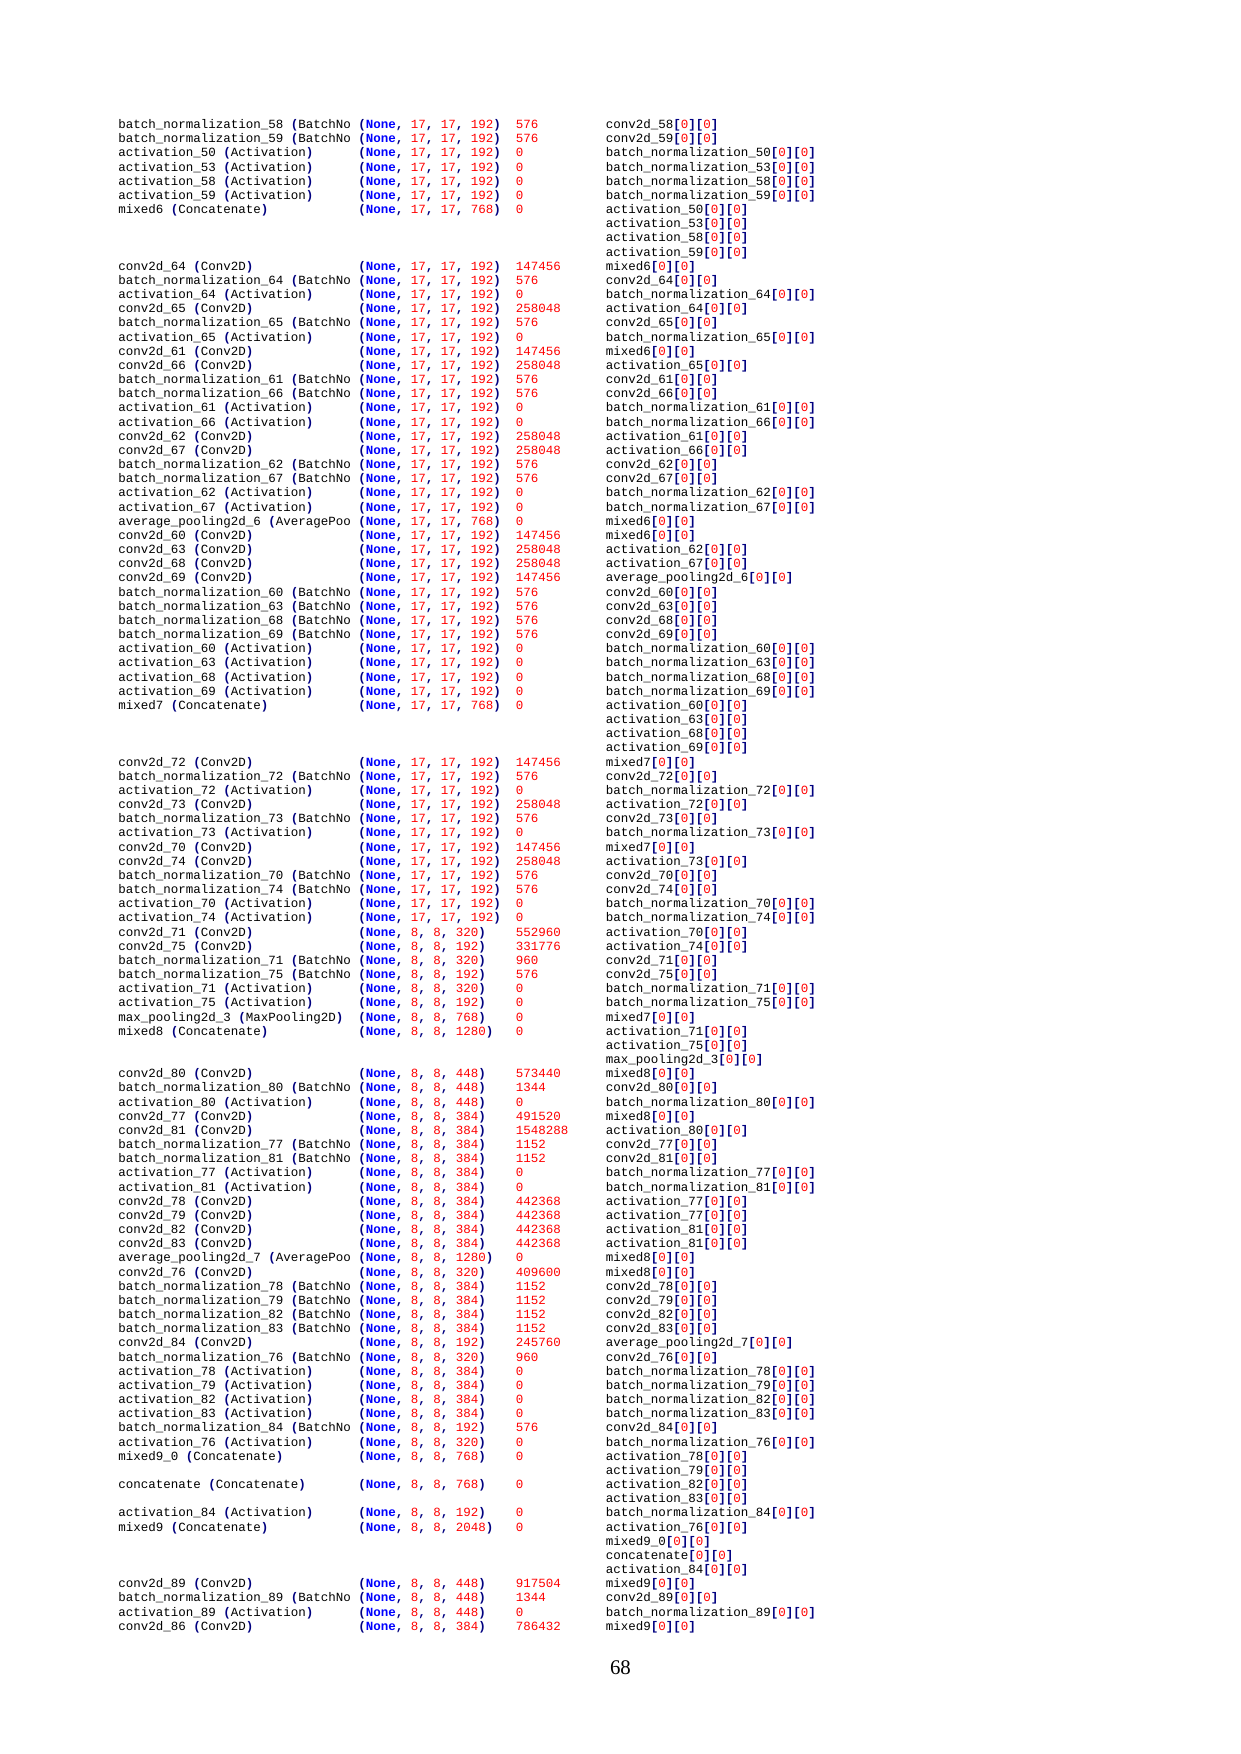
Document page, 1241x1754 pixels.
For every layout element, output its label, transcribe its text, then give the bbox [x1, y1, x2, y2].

text conv2d_82 (Conv2D) (None, 8, 8, 384) 442368 activation_81[0][0] [118, 1223, 1122, 1237]
text conv2d_83 (Conv2D) (None, 8, 8, 384) 442368 activation_81[0][0] [118, 1237, 1122, 1251]
text batch_normalization_70 (BatchNo (None, 17, 17, 192) 576 conv2d_70[0][0] [118, 869, 1122, 883]
text conv2d_60 (Conv2D) (None, 17, 17, 192) 147456 mixed6[0][0] [118, 529, 1122, 543]
text activation_59[0][0] [118, 246, 1122, 260]
text batch_normalization_64 (BatchNo (None, 17, 17, 192) 576 conv2d_64[0][0] [118, 274, 1122, 288]
text batch_normalization_83 (BatchNo (None, 8, 8, 384) 1152 conv2d_83[0][0] [118, 1322, 1122, 1336]
text batch_normalization_61 (BatchNo (None, 17, 17, 192) 576 conv2d_61[0][0] [118, 373, 1122, 387]
text activation_76 (Activation) (None, 8, 8, 320) 0 batch_normalization_76[0][0] [118, 1436, 1122, 1450]
text conv2d_73 (Conv2D) (None, 17, 17, 192) 258048 activation_72[0][0] [118, 798, 1122, 812]
text conv2d_62 (Conv2D) (None, 17, 17, 192) 258048 activation_61[0][0] [118, 430, 1122, 444]
text batch_normalization_60 (BatchNo (None, 17, 17, 192) 576 conv2d_60[0][0] [118, 586, 1122, 600]
text batch_normalization_65 (BatchNo (None, 17, 17, 192) 576 conv2d_65[0][0] [118, 316, 1122, 331]
text mixed7 (Concatenate) (None, 17, 17, 768) 0 activation_60[0][0] [118, 699, 1122, 713]
text max_pooling2d_3[0][0] [118, 1053, 1122, 1067]
text activation_63 (Activation) (None, 17, 17, 192) 0 batch_normalization_63[0][0] [118, 656, 1122, 671]
text conv2d_65 (Conv2D) (None, 17, 17, 192) 258048 activation_64[0][0] [118, 302, 1122, 316]
text max_pooling2d_3 (MaxPooling2D) (None, 8, 8, 768) 0 mixed7[0][0] [118, 1011, 1122, 1025]
text batch_normalization_67 (BatchNo (None, 17, 17, 192) 576 conv2d_67[0][0] [118, 472, 1122, 486]
text activation_69 (Activation) (None, 17, 17, 192) 0 batch_normalization_69[0][0] [118, 685, 1122, 699]
text activation_50 (Activation) (None, 17, 17, 192) 0 batch_normalization_50[0][0] [118, 146, 1122, 161]
text batch_normalization_63 (BatchNo (None, 17, 17, 192) 576 conv2d_63[0][0] [118, 600, 1122, 614]
text batch_normalization_69 (BatchNo (None, 17, 17, 192) 576 conv2d_69[0][0] [118, 628, 1122, 642]
text batch_normalization_68 (BatchNo (None, 17, 17, 192) 576 conv2d_68[0][0] [118, 614, 1122, 628]
text mixed8 (Concatenate) (None, 8, 8, 1280) 0 activation_71[0][0] [118, 1025, 1122, 1039]
text activation_83 (Activation) (None, 8, 8, 384) 0 batch_normalization_83[0][0] [118, 1407, 1122, 1421]
text activation_63[0][0] [118, 713, 1122, 727]
text activation_84[0][0] [118, 1563, 1122, 1577]
text conv2d_78 (Conv2D) (None, 8, 8, 384) 442368 activation_77[0][0] [118, 1195, 1122, 1209]
text batch_normalization_81 (BatchNo (None, 8, 8, 384) 1152 conv2d_81[0][0] [118, 1152, 1122, 1166]
text conv2d_64 (Conv2D) (None, 17, 17, 192) 147456 mixed6[0][0] [118, 260, 1122, 274]
text activation_77 (Activation) (None, 8, 8, 384) 0 batch_normalization_77[0][0] [118, 1166, 1122, 1181]
text activation_75[0][0] [118, 1039, 1122, 1053]
text conv2d_72 (Conv2D) (None, 17, 17, 192) 147456 mixed7[0][0] [118, 756, 1122, 770]
text average_pooling2d_6 (AveragePoo (None, 17, 17, 768) 0 mixed6[0][0] [118, 515, 1122, 529]
text batch_normalization_79 (BatchNo (None, 8, 8, 384) 1152 conv2d_79[0][0] [118, 1294, 1122, 1308]
text activation_62 (Activation) (None, 17, 17, 192) 0 batch_normalization_62[0][0] [118, 486, 1122, 501]
text mixed9_0[0][0] [118, 1535, 1122, 1549]
text activation_72 (Activation) (None, 17, 17, 192) 0 batch_normalization_72[0][0] [118, 784, 1122, 798]
text batch_normalization_74 (BatchNo (None, 17, 17, 192) 576 conv2d_74[0][0] [118, 883, 1122, 897]
text batch_normalization_59 (BatchNo (None, 17, 17, 192) 576 conv2d_59[0][0] [118, 132, 1122, 146]
text batch_normalization_71 (BatchNo (None, 8, 8, 320) 960 conv2d_71[0][0] [118, 954, 1122, 968]
text conv2d_86 (Conv2D) (None, 8, 8, 384) 786432 mixed9[0][0] [118, 1620, 1122, 1634]
text activation_60 (Activation) (None, 17, 17, 192) 0 batch_normalization_60[0][0] [118, 642, 1122, 656]
text activation_70 (Activation) (None, 17, 17, 192) 0 batch_normalization_70[0][0] [118, 897, 1122, 911]
text batch_normalization_66 (BatchNo (None, 17, 17, 192) 576 conv2d_66[0][0] [118, 387, 1122, 401]
text conv2d_84 (Conv2D) (None, 8, 8, 192) 245760 average_pooling2d_7[0][0] [118, 1336, 1122, 1351]
text conv2d_75 (Conv2D) (None, 8, 8, 192) 331776 activation_74[0][0] [118, 940, 1122, 954]
text activation_58[0][0] [118, 231, 1122, 246]
text conv2d_67 (Conv2D) (None, 17, 17, 192) 258048 activation_66[0][0] [118, 444, 1122, 458]
text batch_normalization_78 (BatchNo (None, 8, 8, 384) 1152 conv2d_78[0][0] [118, 1280, 1122, 1294]
text conv2d_63 (Conv2D) (None, 17, 17, 192) 258048 activation_62[0][0] [118, 543, 1122, 557]
text conv2d_68 (Conv2D) (None, 17, 17, 192) 258048 activation_67[0][0] [118, 557, 1122, 571]
text batch_normalization_80 (BatchNo (None, 8, 8, 448) 1344 conv2d_80[0][0] [118, 1081, 1122, 1096]
text mixed6 (Concatenate) (None, 17, 17, 768) 0 activation_50[0][0] [118, 203, 1122, 217]
text activation_82 (Activation) (None, 8, 8, 384) 0 batch_normalization_82[0][0] [118, 1393, 1122, 1407]
text batch_normalization_82 (BatchNo (None, 8, 8, 384) 1152 conv2d_82[0][0] [118, 1308, 1122, 1322]
text activation_75 (Activation) (None, 8, 8, 192) 0 batch_normalization_75[0][0] [118, 996, 1122, 1011]
text conv2d_76 (Conv2D) (None, 8, 8, 320) 409600 mixed8[0][0] [118, 1266, 1122, 1280]
text concatenate[0][0] [118, 1549, 1122, 1563]
text activation_80 (Activation) (None, 8, 8, 448) 0 batch_normalization_80[0][0] [118, 1096, 1122, 1110]
text mixed9 (Concatenate) (None, 8, 8, 2048) 0 activation_76[0][0] [118, 1521, 1122, 1535]
text activation_78 (Activation) (None, 8, 8, 384) 0 batch_normalization_78[0][0] [118, 1365, 1122, 1379]
text batch_normalization_84 (BatchNo (None, 8, 8, 192) 576 conv2d_84[0][0] [118, 1421, 1122, 1436]
text conv2d_61 (Conv2D) (None, 17, 17, 192) 147456 mixed6[0][0] [118, 345, 1122, 359]
text average_pooling2d_7 (AveragePoo (None, 8, 8, 1280) 0 mixed8[0][0] [118, 1251, 1122, 1266]
text activation_79[0][0] [118, 1464, 1122, 1478]
text activation_69[0][0] [118, 741, 1122, 756]
text mixed9_0 (Concatenate) (None, 8, 8, 768) 0 activation_78[0][0] [118, 1450, 1122, 1464]
text activation_79 (Activation) (None, 8, 8, 384) 0 batch_normalization_79[0][0] [118, 1379, 1122, 1393]
text activation_68 (Activation) (None, 17, 17, 192) 0 batch_normalization_68[0][0] [118, 671, 1122, 685]
text conv2d_79 (Conv2D) (None, 8, 8, 384) 442368 activation_77[0][0] [118, 1209, 1122, 1223]
text conv2d_69 (Conv2D) (None, 17, 17, 192) 147456 average_pooling2d_6[0][0] [118, 571, 1122, 586]
text batch_normalization_62 (BatchNo (None, 17, 17, 192) 576 conv2d_62[0][0] [118, 458, 1122, 472]
text batch_normalization_58 (BatchNo (None, 17, 17, 192) 576 conv2d_58[0][0] [118, 118, 1122, 132]
text conv2d_80 (Conv2D) (None, 8, 8, 448) 573440 mixed8[0][0] [118, 1067, 1122, 1081]
text conv2d_74 (Conv2D) (None, 17, 17, 192) 258048 activation_73[0][0] [118, 855, 1122, 869]
text conv2d_71 (Conv2D) (None, 8, 8, 320) 552960 activation_70[0][0] [118, 926, 1122, 940]
text activation_73 (Activation) (None, 17, 17, 192) 0 batch_normalization_73[0][0] [118, 826, 1122, 841]
text conv2d_66 (Conv2D) (None, 17, 17, 192) 258048 activation_65[0][0] [118, 359, 1122, 373]
text activation_67 (Activation) (None, 17, 17, 192) 0 batch_normalization_67[0][0] [118, 501, 1122, 515]
text activation_58 (Activation) (None, 17, 17, 192) 0 batch_normalization_58[0][0] [118, 175, 1122, 189]
text activation_68[0][0] [118, 727, 1122, 741]
text activation_53[0][0] [118, 217, 1122, 231]
text activation_71 (Activation) (None, 8, 8, 320) 0 batch_normalization_71[0][0] [118, 982, 1122, 996]
text batch_normalization_73 (BatchNo (None, 17, 17, 192) 576 conv2d_73[0][0] [118, 812, 1122, 826]
text activation_81 (Activation) (None, 8, 8, 384) 0 batch_normalization_81[0][0] [118, 1181, 1122, 1195]
text activation_65 (Activation) (None, 17, 17, 192) 0 batch_normalization_65[0][0] [118, 331, 1122, 345]
text batch_normalization_89 (BatchNo (None, 8, 8, 448) 1344 conv2d_89[0][0] [118, 1591, 1122, 1606]
text activation_83[0][0] [118, 1492, 1122, 1506]
text activation_61 (Activation) (None, 17, 17, 192) 0 batch_normalization_61[0][0] [118, 401, 1122, 416]
text batch_normalization_77 (BatchNo (None, 8, 8, 384) 1152 conv2d_77[0][0] [118, 1138, 1122, 1152]
text activation_66 (Activation) (None, 17, 17, 192) 0 batch_normalization_66[0][0] [118, 416, 1122, 430]
text conv2d_77 (Conv2D) (None, 8, 8, 384) 491520 mixed8[0][0] [118, 1110, 1122, 1124]
text activation_89 (Activation) (None, 8, 8, 448) 0 batch_normalization_89[0][0] [118, 1606, 1122, 1620]
text conv2d_89 (Conv2D) (None, 8, 8, 448) 917504 mixed9[0][0] [118, 1577, 1122, 1591]
text conv2d_81 (Conv2D) (None, 8, 8, 384) 1548288 activation_80[0][0] [118, 1124, 1122, 1138]
text batch_normalization_75 (BatchNo (None, 8, 8, 192) 576 conv2d_75[0][0] [118, 968, 1122, 982]
text activation_53 (Activation) (None, 17, 17, 192) 0 batch_normalization_53[0][0] [118, 161, 1122, 175]
text activation_59 (Activation) (None, 17, 17, 192) 0 batch_normalization_59[0][0] [118, 189, 1122, 203]
text concatenate (Concatenate) (None, 8, 8, 768) 0 activation_82[0][0] [118, 1478, 1122, 1492]
text batch_normalization_72 (BatchNo (None, 17, 17, 192) 576 conv2d_72[0][0] [118, 770, 1122, 784]
text batch_normalization_76 (BatchNo (None, 8, 8, 320) 960 conv2d_76[0][0] [118, 1351, 1122, 1365]
text conv2d_70 (Conv2D) (None, 17, 17, 192) 147456 mixed7[0][0] [118, 841, 1122, 855]
text activation_64 (Activation) (None, 17, 17, 192) 0 batch_normalization_64[0][0] [118, 288, 1122, 302]
text activation_84 (Activation) (None, 8, 8, 192) 0 batch_normalization_84[0][0] [118, 1506, 1122, 1521]
text activation_74 (Activation) (None, 17, 17, 192) 0 batch_normalization_74[0][0] [118, 911, 1122, 926]
